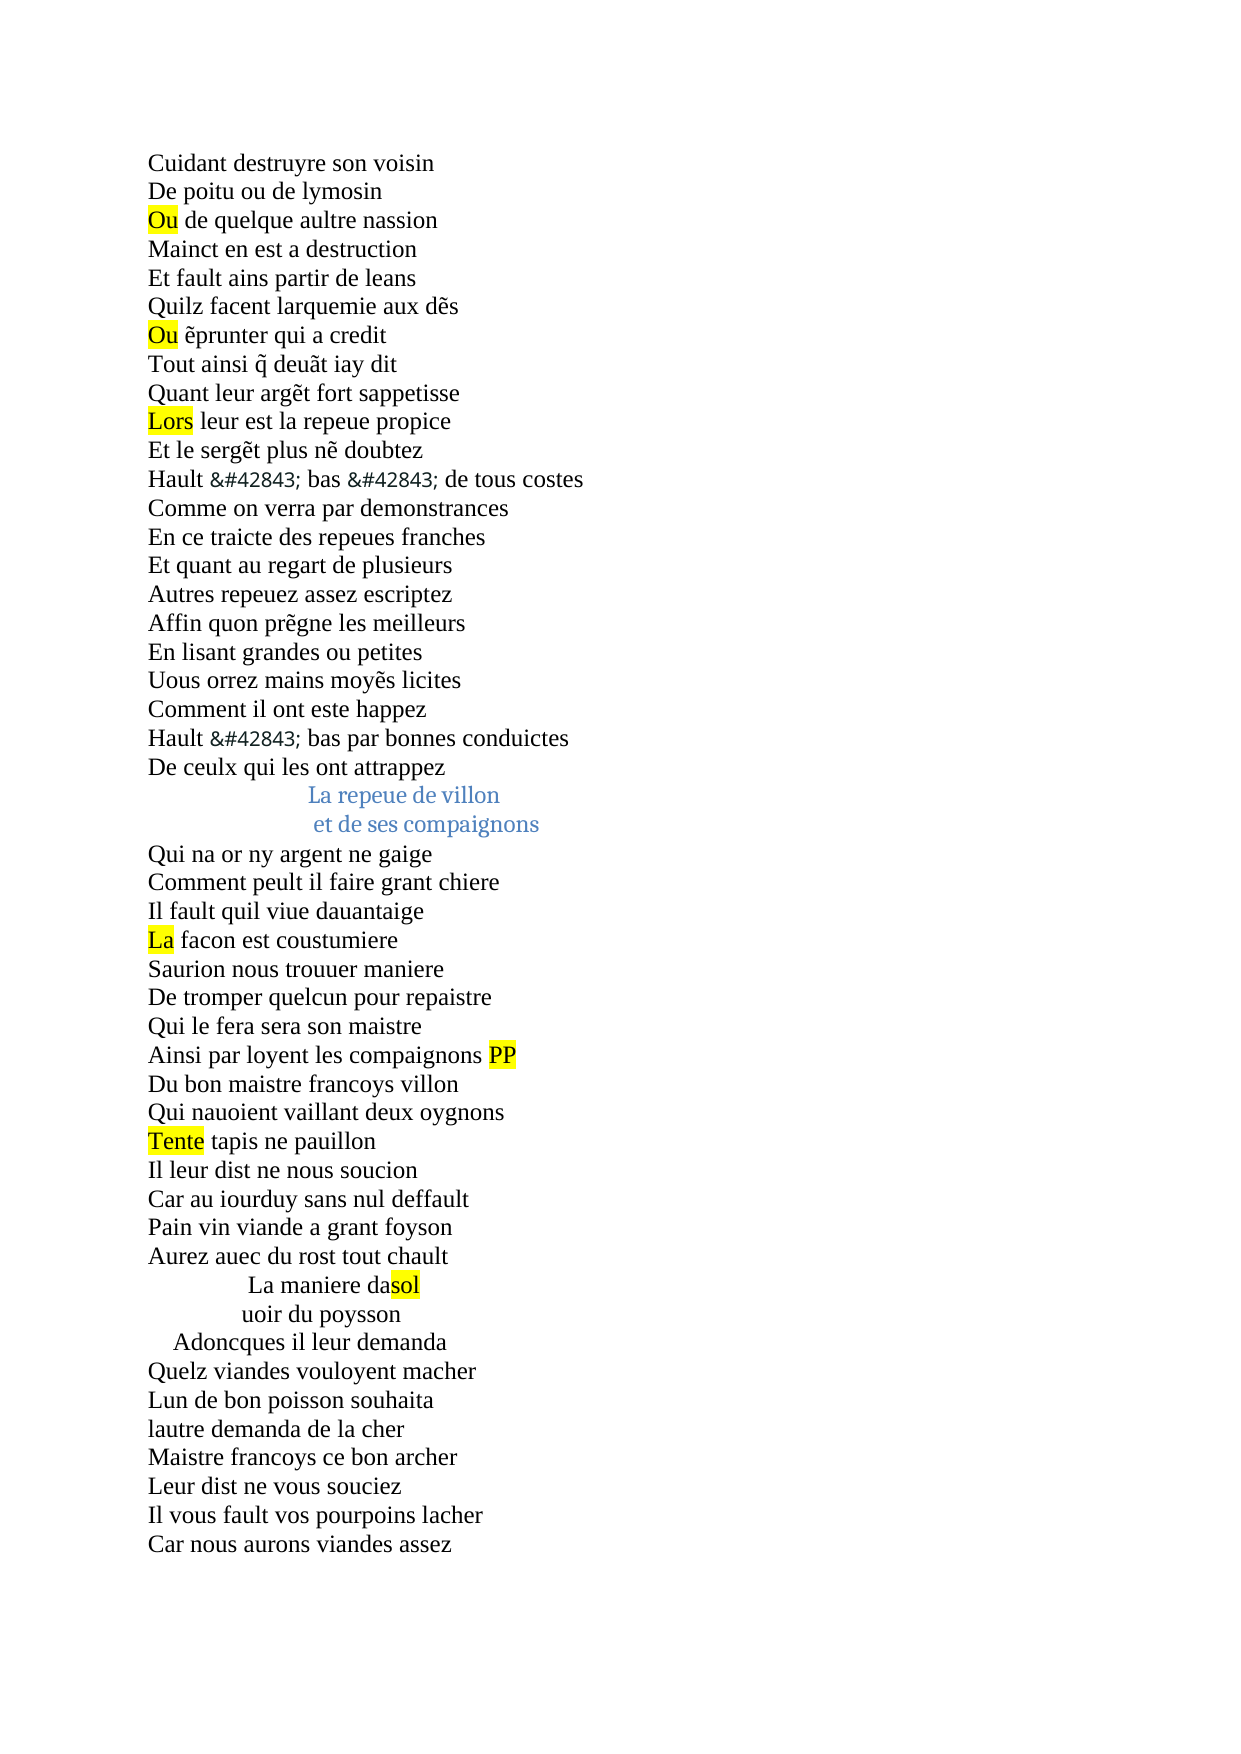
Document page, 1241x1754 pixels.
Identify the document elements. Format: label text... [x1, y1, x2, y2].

text Cuidant destruyre son voisin De poitu ou de lymosin Ou de quelque aultre nassion Mainct en est a destruction Et fault ains partir de leans Quilz facent larquemie aux dẽs Ou ẽprunter qui a credit Tout ainsi q̃ deuãt iay dit Quant leur argẽt fort sappetisse Lors leur est la repeue propice Et le sergẽt plus nẽ doubtez Hault &#42843; bas &#42843; de tous costes Comme on verra par demonstrances En ce traicte des repeues franches Et quant au regart de plusieurs Autres repeuez assez escriptez Affin quon prẽgne les meilleurs En lisant grandes ou petites Uous orrez mains moyẽs licites Comment il ont este happez Hault &#42843; bas par bonnes conduictes De ceulx qui les ont attrappez La repeue de villon et de ses compaignons Qui na or ny argent ne gaige Comment peult il faire grant chiere Il fault quil viue dauantaige La facon est coustumiere Saurion nous trouuer maniere De tromper quelcun pour repaistre Qui le fera sera son maistre Ainsi par loyent les compaignons PP Du bon maistre francoys villon Qui nauoient vaillant deux oygnons Tente tapis ne pauillon Il leur dist ne nous soucion Car au iourduy sans nul deffault Pain vin viande a grant foyson Aurez auec du rost tout chault La maniere dasol uoir du poysson Adoncques il leur demanda Quelz viandes vouloyent macher Lun de bon poisson souhaita lautre demanda de la cher Maistre francoys ce bon archer Leur dist ne vous souciez Il vous fault vos pourpoins lacher Car nous aurons viandes assez [148, 148, 1093, 1557]
